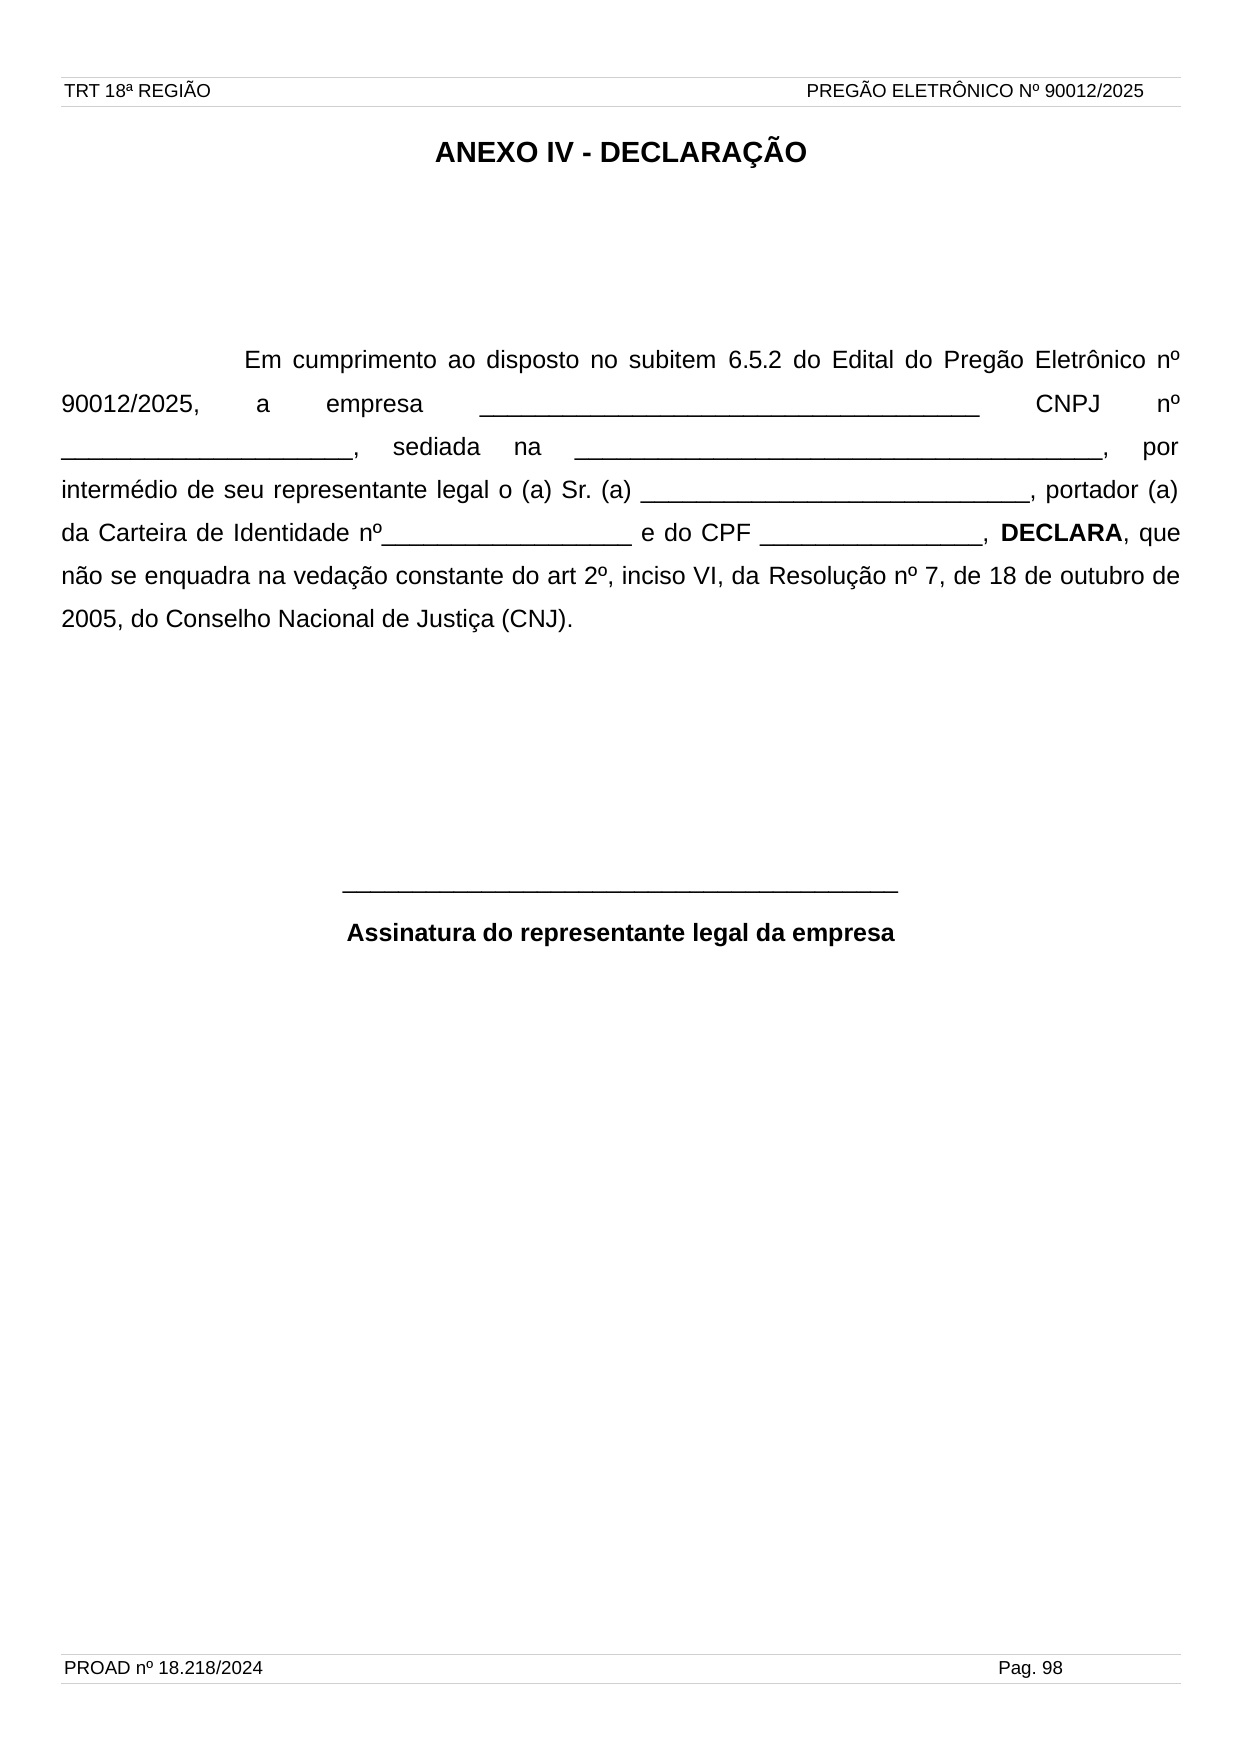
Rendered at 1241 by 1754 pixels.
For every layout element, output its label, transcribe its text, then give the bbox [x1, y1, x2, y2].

text ________________________________________ [61, 865, 1181, 894]
text Assinatura do representante legal da empresa [61, 912, 1181, 947]
text Em cumprimento ao disposto no subitem 6.5.2 do Edital do Pregão Eletrônico nº 90012/2025, a empresa ____________________________________ CNPJ nº _____________________, sediada na ______________________________________, por intermédio de seu representante legal o (a) Sr. (a) ____________________________, portador (a) da Carteira de Identidade nº__________________ e do CPF ________________, DECLARA, que não se enquadra na vedação constante do art 2º, inciso VI, da Resolução nº 7, de 18 de outubro de 2005, do Conselho Nacional de Justiça (CNJ). [61, 346, 1181, 633]
text ANEXO IV - DECLARAÇÃO [61, 136, 1181, 169]
